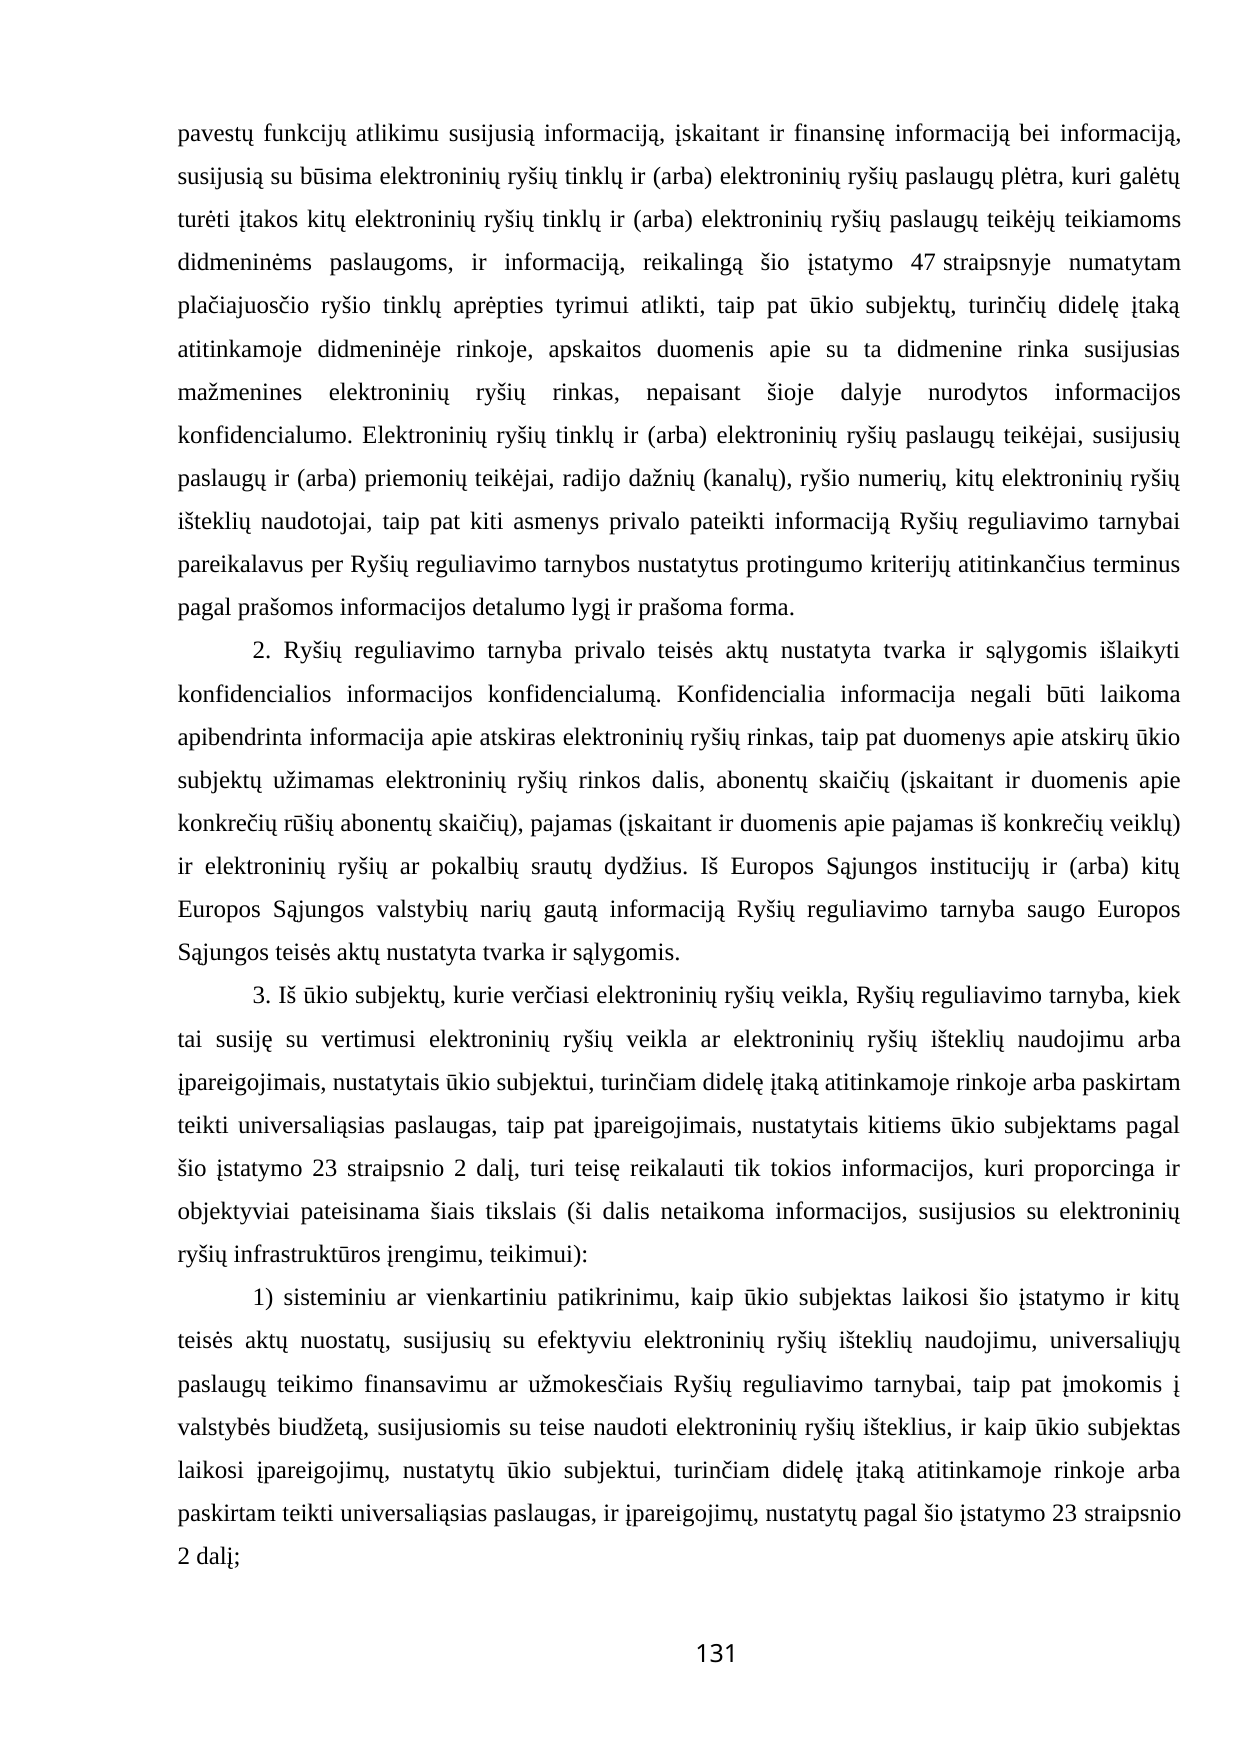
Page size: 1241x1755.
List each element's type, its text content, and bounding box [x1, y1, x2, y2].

text 2. Ryšių reguliavimo tarnyba privalo teisės aktų nustatyta tvarka ir sąlygomis išlaikyti konfidencialios informacijos konfidencialumą. Konfidencialia informacija negali būti laikoma apibendrinta informacija apie atskiras elektroninių ryšių rinkas, taip pat duomenys apie atskirų ūkio subjektų užimamas elektroninių ryšių rinkos dalis, abonentų skaičių (įskaitant ir duomenis apie konkrečių rūšių abonentų skaičių), pajamas (įskaitant ir duomenis apie pajamas iš konkrečių veiklų) ir elektroninių ryšių ar pokalbių srautų dydžius. Iš Europos Sąjungos institucijų ir (arba) kitų Europos Sąjungos valstybių narių gautą informaciją Ryšių reguliavimo tarnyba saugo Europos Sąjungos teisės aktų nustatyta tvarka ir sąlygomis. [177, 636, 1181, 966]
text 1) sisteminiu ar vienkartiniu patikrinimu, kaip ūkio subjektas laikosi šio įstatymo ir kitų teisės aktų nuostatų, susijusių su efektyviu elektroninių ryšių išteklių naudojimu, universaliųjų paslaugų teikimo finansavimu ar užmokesčiais Ryšių reguliavimo tarnybai, taip pat įmokomis į valstybės biudžetą, susijusiomis su teise naudoti elektroninių ryšių išteklius, ir kaip ūkio subjektas laikosi įpareigojimų, nustatytų ūkio subjektui, turinčiam didelę įtaką atitinkamoje rinkoje arba paskirtam teikti universaliąsias paslaugas, ir įpareigojimų, nustatytų pagal šio įstatymo 23 straipsnio 2 dalį; [177, 1282, 1181, 1570]
text 3. Iš ūkio subjektų, kurie verčiasi elektroninių ryšių veikla, Ryšių reguliavimo tarnyba, kiek tai susiję su vertimusi elektroninių ryšių veikla ar elektroninių ryšių išteklių naudojimu arba įpareigojimais, nustatytais ūkio subjektui, turinčiam didelę įtaką atitinkamoje rinkoje arba paskirtam teikti universaliąsias paslaugas, taip pat įpareigojimais, nustatytais kitiems ūkio subjektams pagal šio įstatymo 23 straipsnio 2 dalį, turi teisę reikalauti tik tokios informacijos, kuri proporcinga ir objektyviai pateisinama šiais tikslais (ši dalis netaikoma informacijos, susijusios su elektroninių ryšių infrastruktūros įrengimu, teikimui): [177, 981, 1181, 1268]
text pavestų funkcijų atlikimu susijusią informaciją, įskaitant ir finansinę informaciją bei informaciją, susijusią su būsima elektroninių ryšių tinklų ir (arba) elektroninių ryšių paslaugų plėtra, kuri galėtų turėti įtakos kitų elektroninių ryšių tinklų ir (arba) elektroninių ryšių paslaugų teikėjų teikiamoms didmeninėms paslaugoms, ir informaciją, reikalingą šio įstatymo 47 straipsnyje numatytam plačiajuosčio ryšio tinklų aprėpties tyrimui atlikti, taip pat ūkio subjektų, turinčių didelę įtaką atitinkamoje didmeninėje rinkoje, apskaitos duomenis apie su ta didmenine rinka susijusias mažmenines elektroninių ryšių rinkas, nepaisant šioje dalyje nurodytos informacijos konfidencialumo. Elektroninių ryšių tinklų ir (arba) elektroninių ryšių paslaugų teikėjai, susijusių paslaugų ir (arba) priemonių teikėjai, radijo dažnių (kanalų), ryšio numerių, kitų elektroninių ryšių išteklių naudotojai, taip pat kiti asmenys privalo pateikti informaciją Ryšių reguliavimo tarnybai pareikalavus per Ryšių reguliavimo tarnybos nustatytus protingumo kriterijų atitinkančius terminus pagal prašomos informacijos detalumo lygį ir prašoma forma. [177, 118, 1181, 621]
